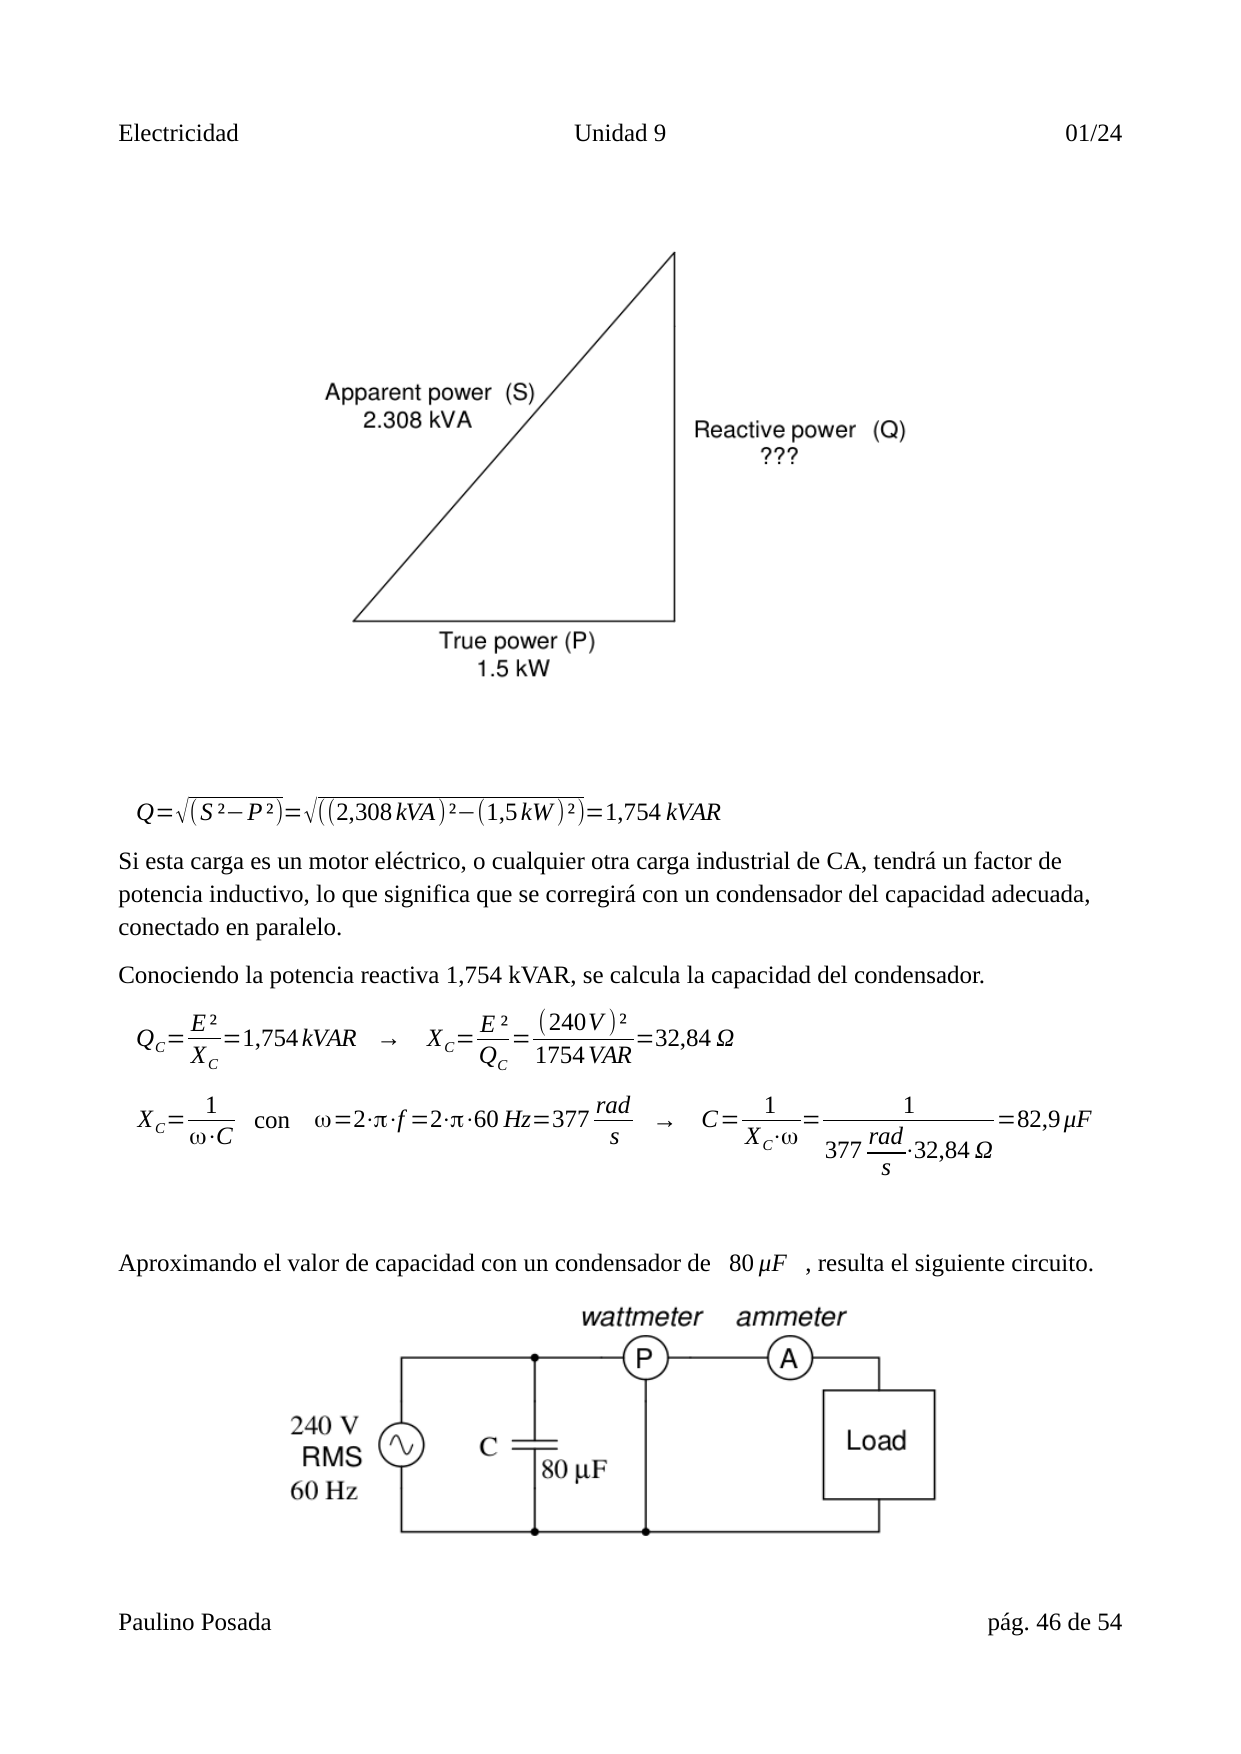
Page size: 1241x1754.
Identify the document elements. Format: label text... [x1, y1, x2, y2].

text Aproximando el valor de capacidad con un condensador de, resulta el siguiente circuito. [118, 1248, 1122, 1277]
text con → [118, 1091, 1122, 1182]
text Si esta carga es un motor eléctrico, o cualquier otra carga industrial de CA, tendrá un factor de potencia inductivo, lo que significa que se corregirá con un condensador del capacidad adecuada, conectado en paralelo. [118, 846, 1122, 941]
picture [317, 223, 924, 686]
text Conociendo la potencia reactiva 1,754 kVAR, se calcula la capacidad del condensador. [118, 960, 1122, 989]
text → [118, 1007, 1122, 1073]
picture [277, 1295, 964, 1549]
